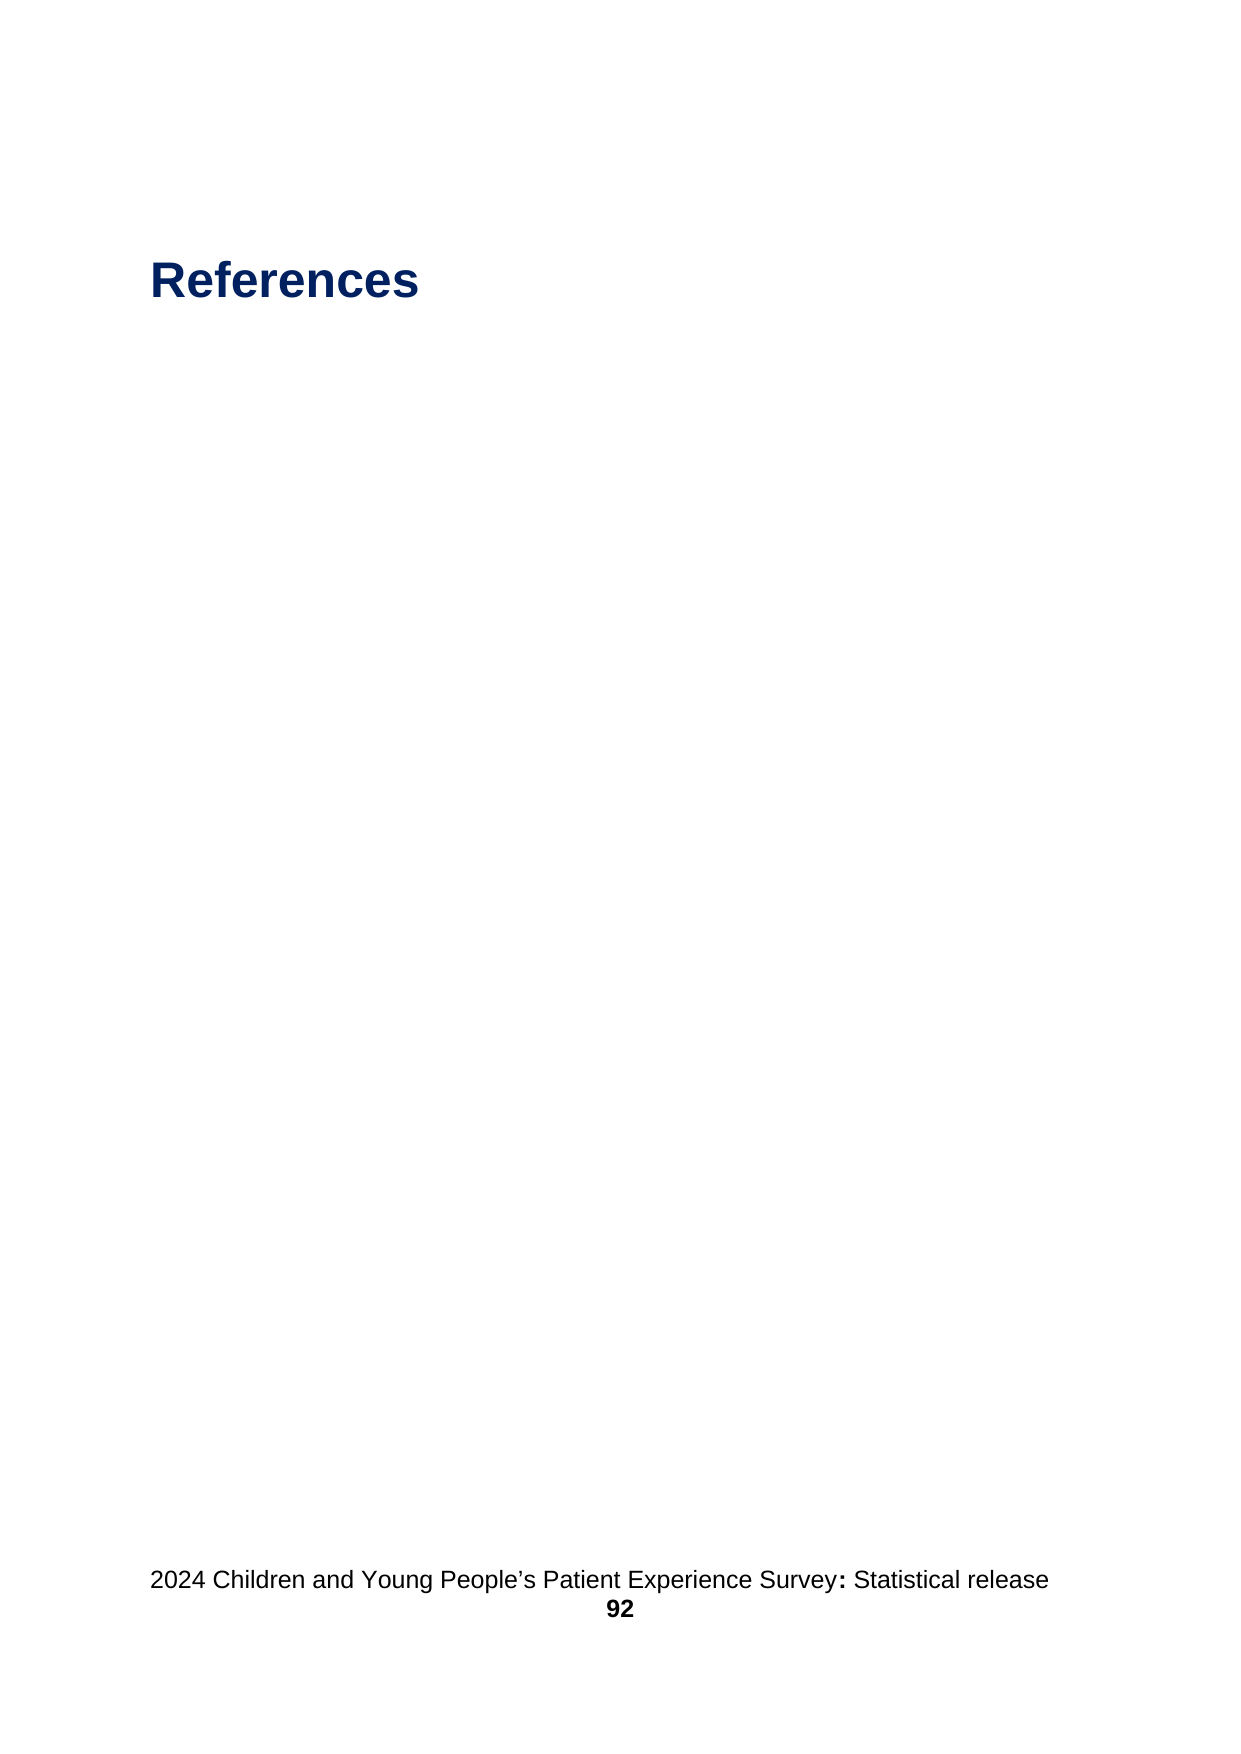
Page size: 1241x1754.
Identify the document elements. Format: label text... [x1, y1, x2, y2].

subtitle References [150, 250, 1090, 308]
